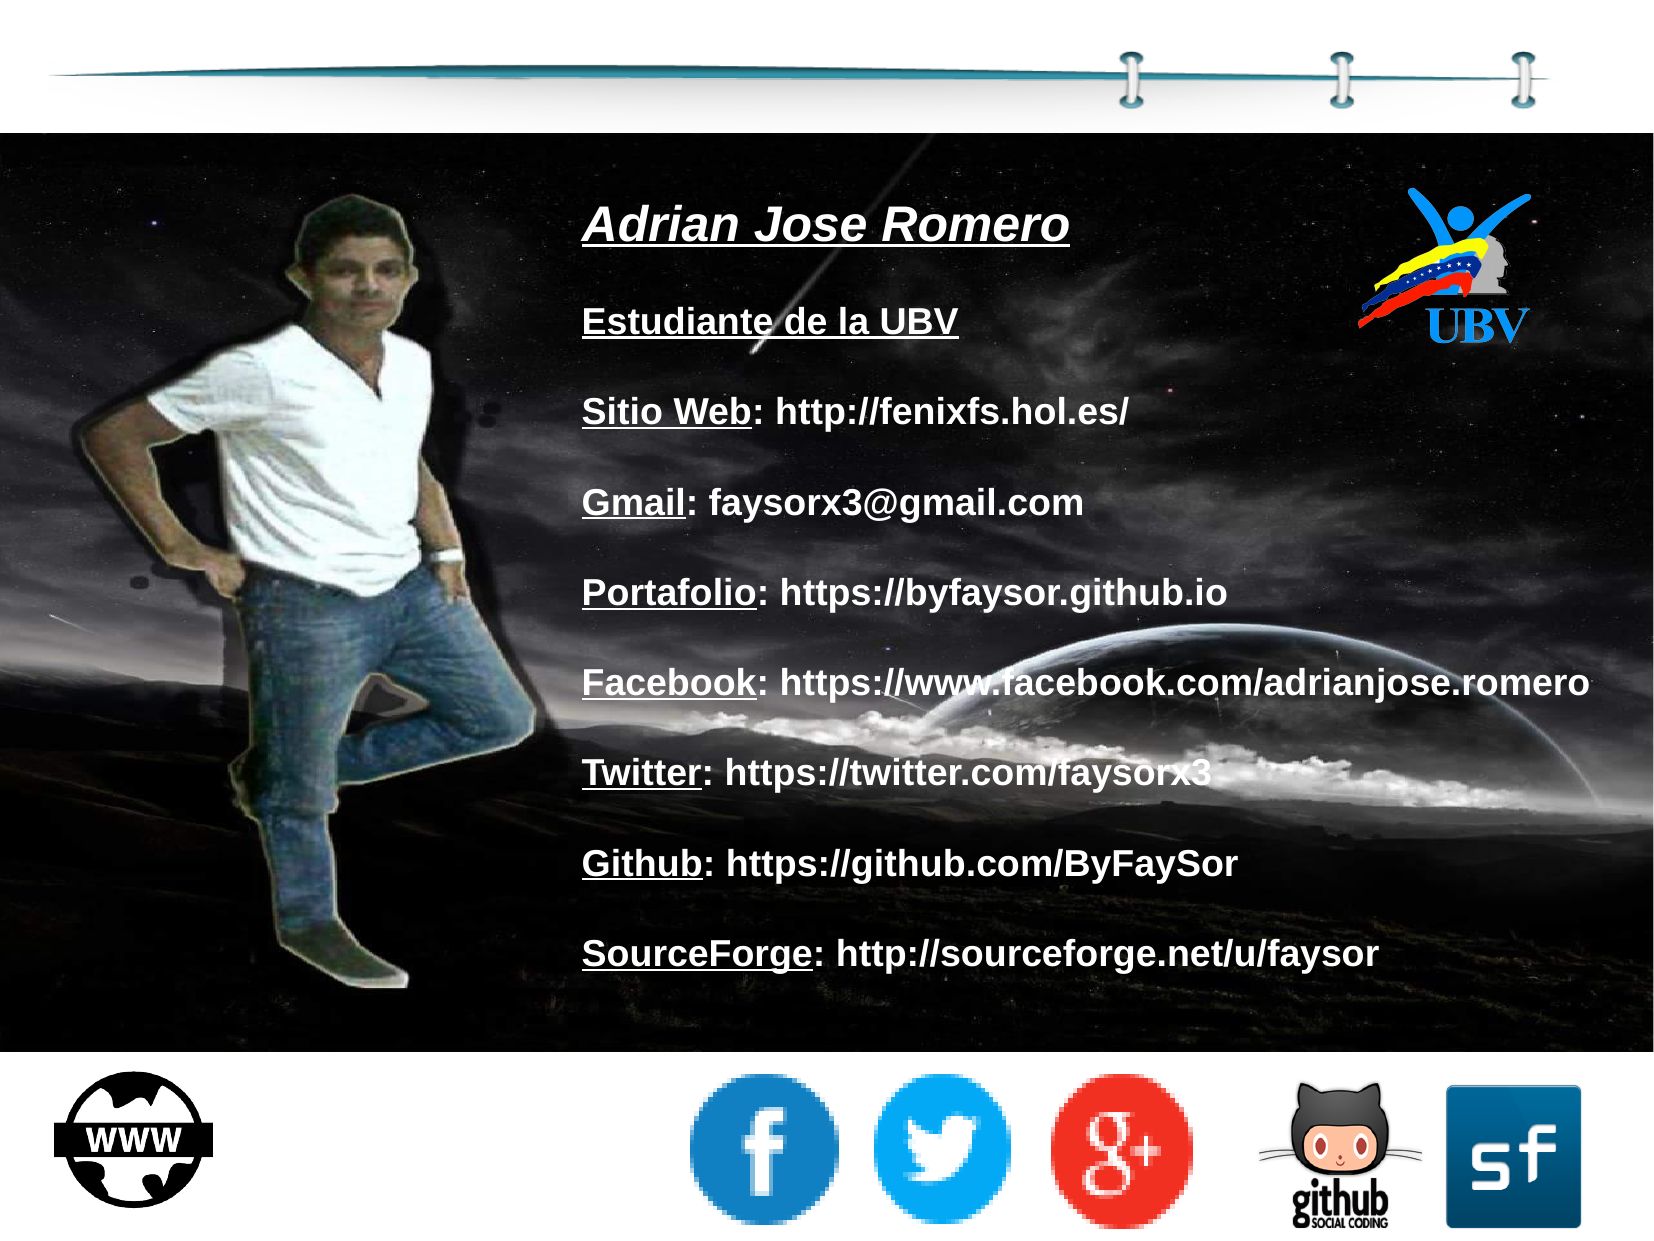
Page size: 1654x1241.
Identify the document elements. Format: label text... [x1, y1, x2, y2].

picture [1251, 1074, 1430, 1229]
picture [947, 1074, 1011, 1143]
picture [1051, 1074, 1193, 1229]
picture [54, 1062, 213, 1217]
picture [904, 1112, 980, 1185]
picture [947, 1154, 1011, 1224]
picture [874, 1074, 937, 1143]
text_box Adrian Jose Romero Estudiante de la UBV Sitio Web: http://fenixfs.hol.es/ Gmail: faysorx3@gmail.com Portafolio: https://byfaysor.github.io Facebook: https://www.facebook.com/adrianjose.romero Twitter: https://twitter.com/faysorx3 Github: https://github.com/ByFaySor SourceForge: http://sourceforge.net/u/faysor [566, 188, 1610, 994]
picture [690, 1074, 839, 1225]
picture [0, 0, 1654, 1052]
picture [1444, 1083, 1583, 1230]
picture [874, 1154, 937, 1224]
